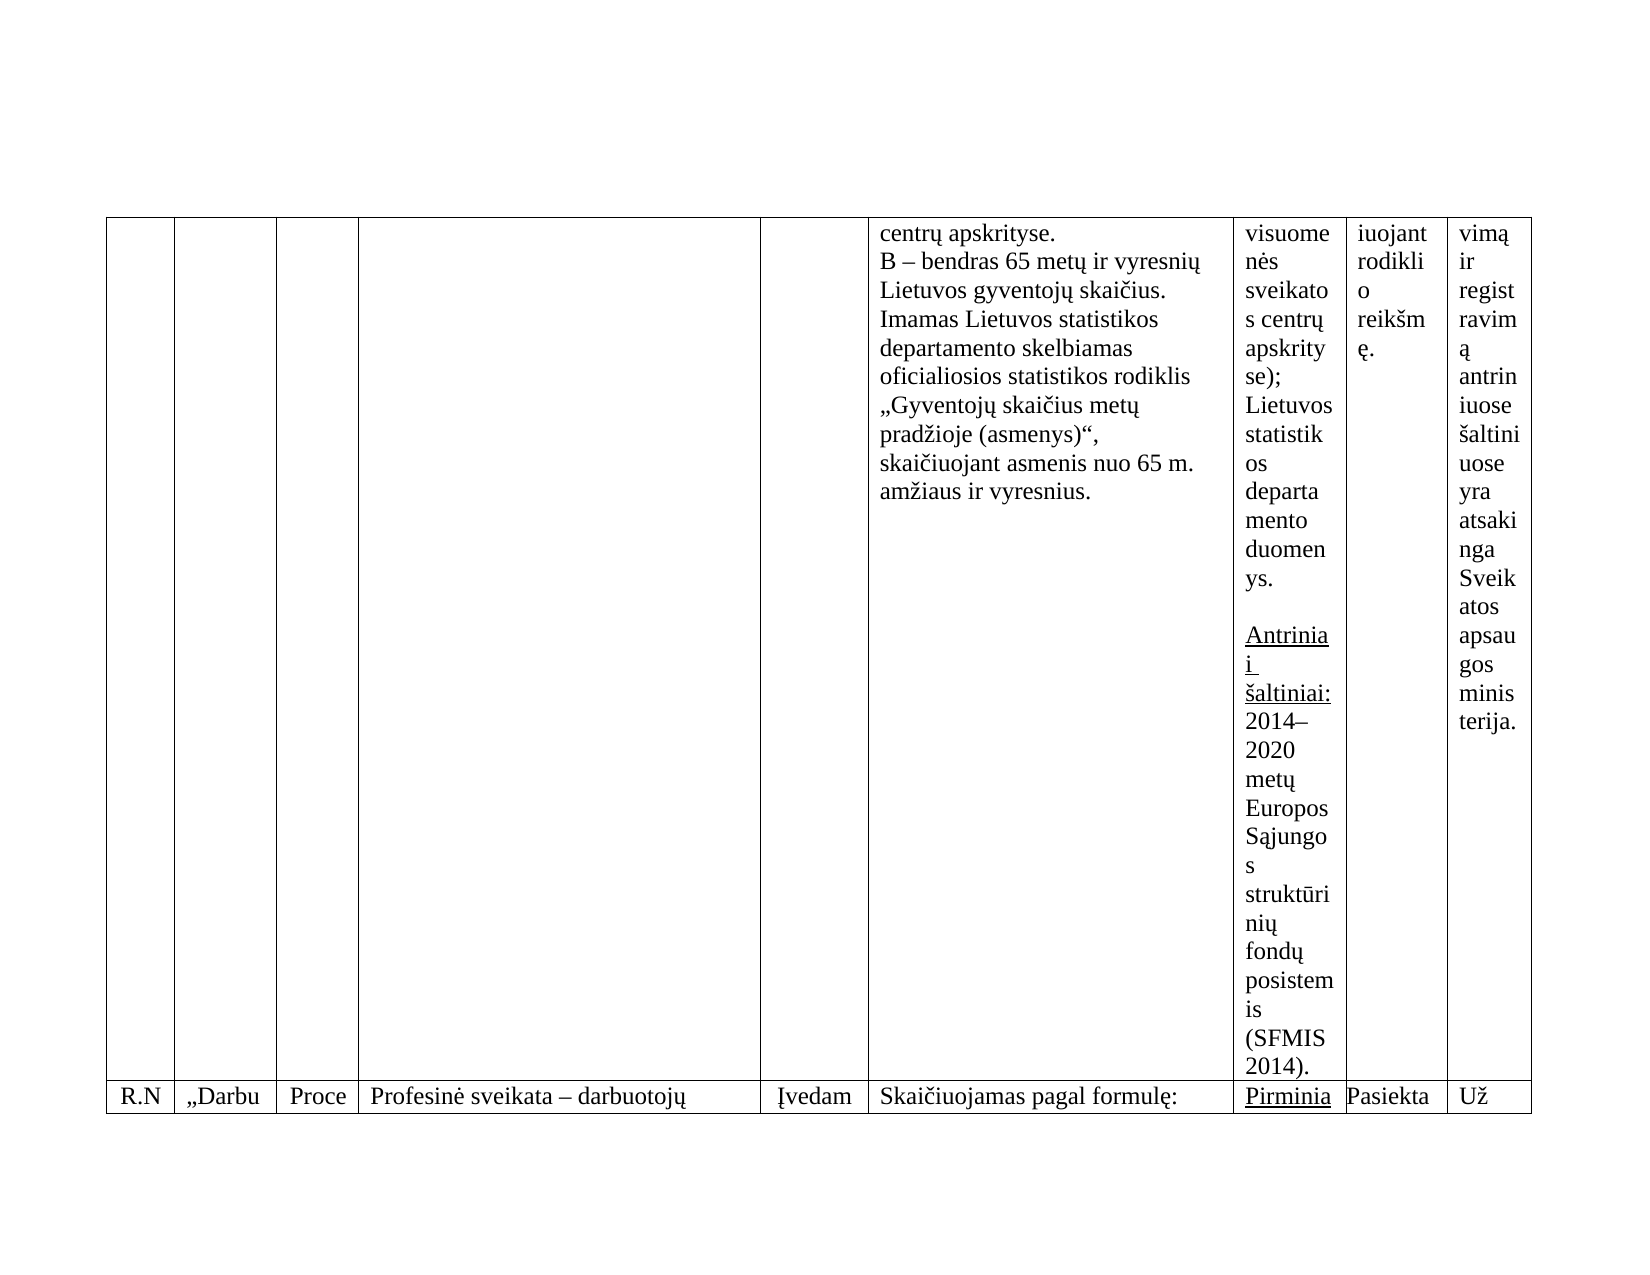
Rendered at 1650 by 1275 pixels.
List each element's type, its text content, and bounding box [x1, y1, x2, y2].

table_cell [107, 218, 174, 1080]
table_cell Už [1448, 1081, 1531, 1113]
table_cell [175, 218, 276, 1080]
table_cell Įvedam [761, 1081, 868, 1113]
table_cell [277, 218, 358, 1080]
table_cell Pasiekta [1347, 1081, 1447, 1113]
table_cell iuojant rodiklio reikšmę. [1347, 218, 1447, 1080]
table_cell centrų apskrityse. B – bendras 65 metų ir vyresnių Lietuvos gyventojų skaičius. Imamas Lietuvos statistikos departamento skelbiamas oficialiosios statistikos rodiklis „Gyventojų skaičius metų pradžioje (asmenys)“, skaičiuojant asmenis nuo 65 m. amžiaus ir vyresnius. [869, 218, 1233, 1080]
table_cell Pirminia [1234, 1081, 1346, 1113]
table_cell [761, 218, 868, 1080]
table_cell Proce [277, 1081, 358, 1113]
table_cell Profesinė sveikata – darbuotojų [359, 1081, 760, 1113]
table_cell [359, 218, 760, 1080]
table_cell R.N [107, 1081, 174, 1113]
table_cell vimą ir registravimą antriniuose šaltiniuose yra atsakinga Sveikatos apsaugos ministerija. [1448, 218, 1531, 1080]
table_cell „Darbu [175, 1081, 276, 1113]
table_cell Skaičiuojamas pagal formulę: [869, 1081, 1233, 1113]
table_cell visuomenės sveikatos centrų apskrityse); Lietuvos statistikos departamento duomenys. Antriniai šaltiniai: 2014–2020 metų Europos Sąjungos struktūrinių fondų posistemis (SFMIS2014). [1234, 218, 1346, 1080]
